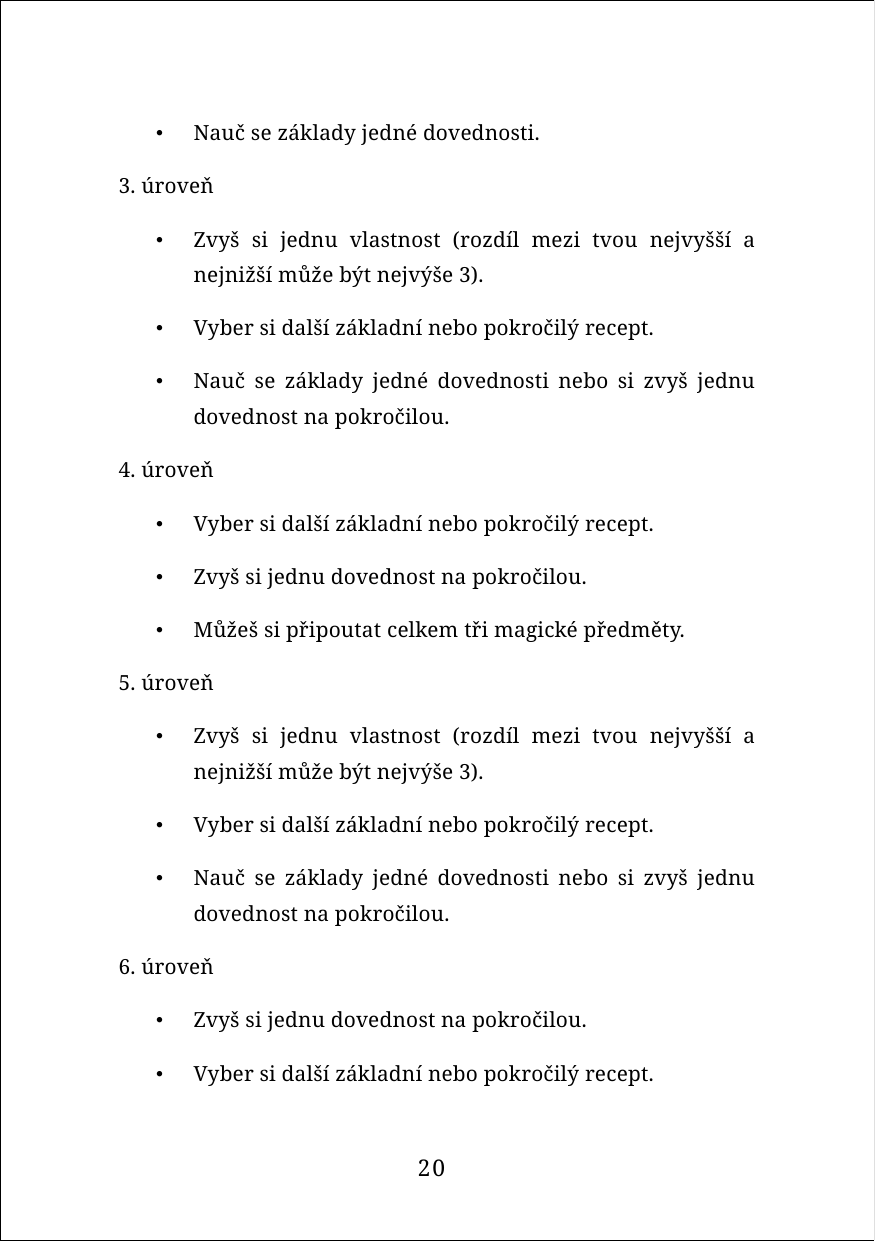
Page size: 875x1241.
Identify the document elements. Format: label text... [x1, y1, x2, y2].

list Nauč se základy jedné dovednosti nebo si zvyš jednu dovednost na pokročilou. [156, 863, 756, 927]
list Nauč se základy jedné dovednosti. [156, 118, 756, 147]
text 3. úroveň [118, 171, 756, 200]
list Nauč se základy jedné dovednosti nebo si zvyš jednu dovednost na pokročilou. [156, 367, 756, 431]
list Můžeš si připoutat celkem tři magické předměty. [156, 615, 756, 643]
list Vyber si další základní nebo pokročilý recept. [156, 810, 756, 839]
list Vyber si další základní nebo pokročilý recept. [156, 1059, 756, 1087]
list Zvyš si jednu dovednost na pokročilou. [156, 562, 756, 590]
text 6. úroveň [118, 952, 756, 981]
list Vyber si další základní nebo pokročilý recept. [156, 313, 756, 342]
list Zvyš si jednu vlastnost (rozdíl mezi tvou nejvyšší a nejnižší může být nejvýše 3). [156, 225, 756, 289]
text 4. úroveň [118, 455, 756, 484]
list Zvyš si jednu dovednost na pokročilou. [156, 1006, 756, 1034]
text 5. úroveň [118, 668, 756, 697]
list Zvyš si jednu vlastnost (rozdíl mezi tvou nejvyšší a nejnižší může být nejvýše 3). [156, 722, 756, 786]
list Vyber si další základní nebo pokročilý recept. [156, 509, 756, 537]
